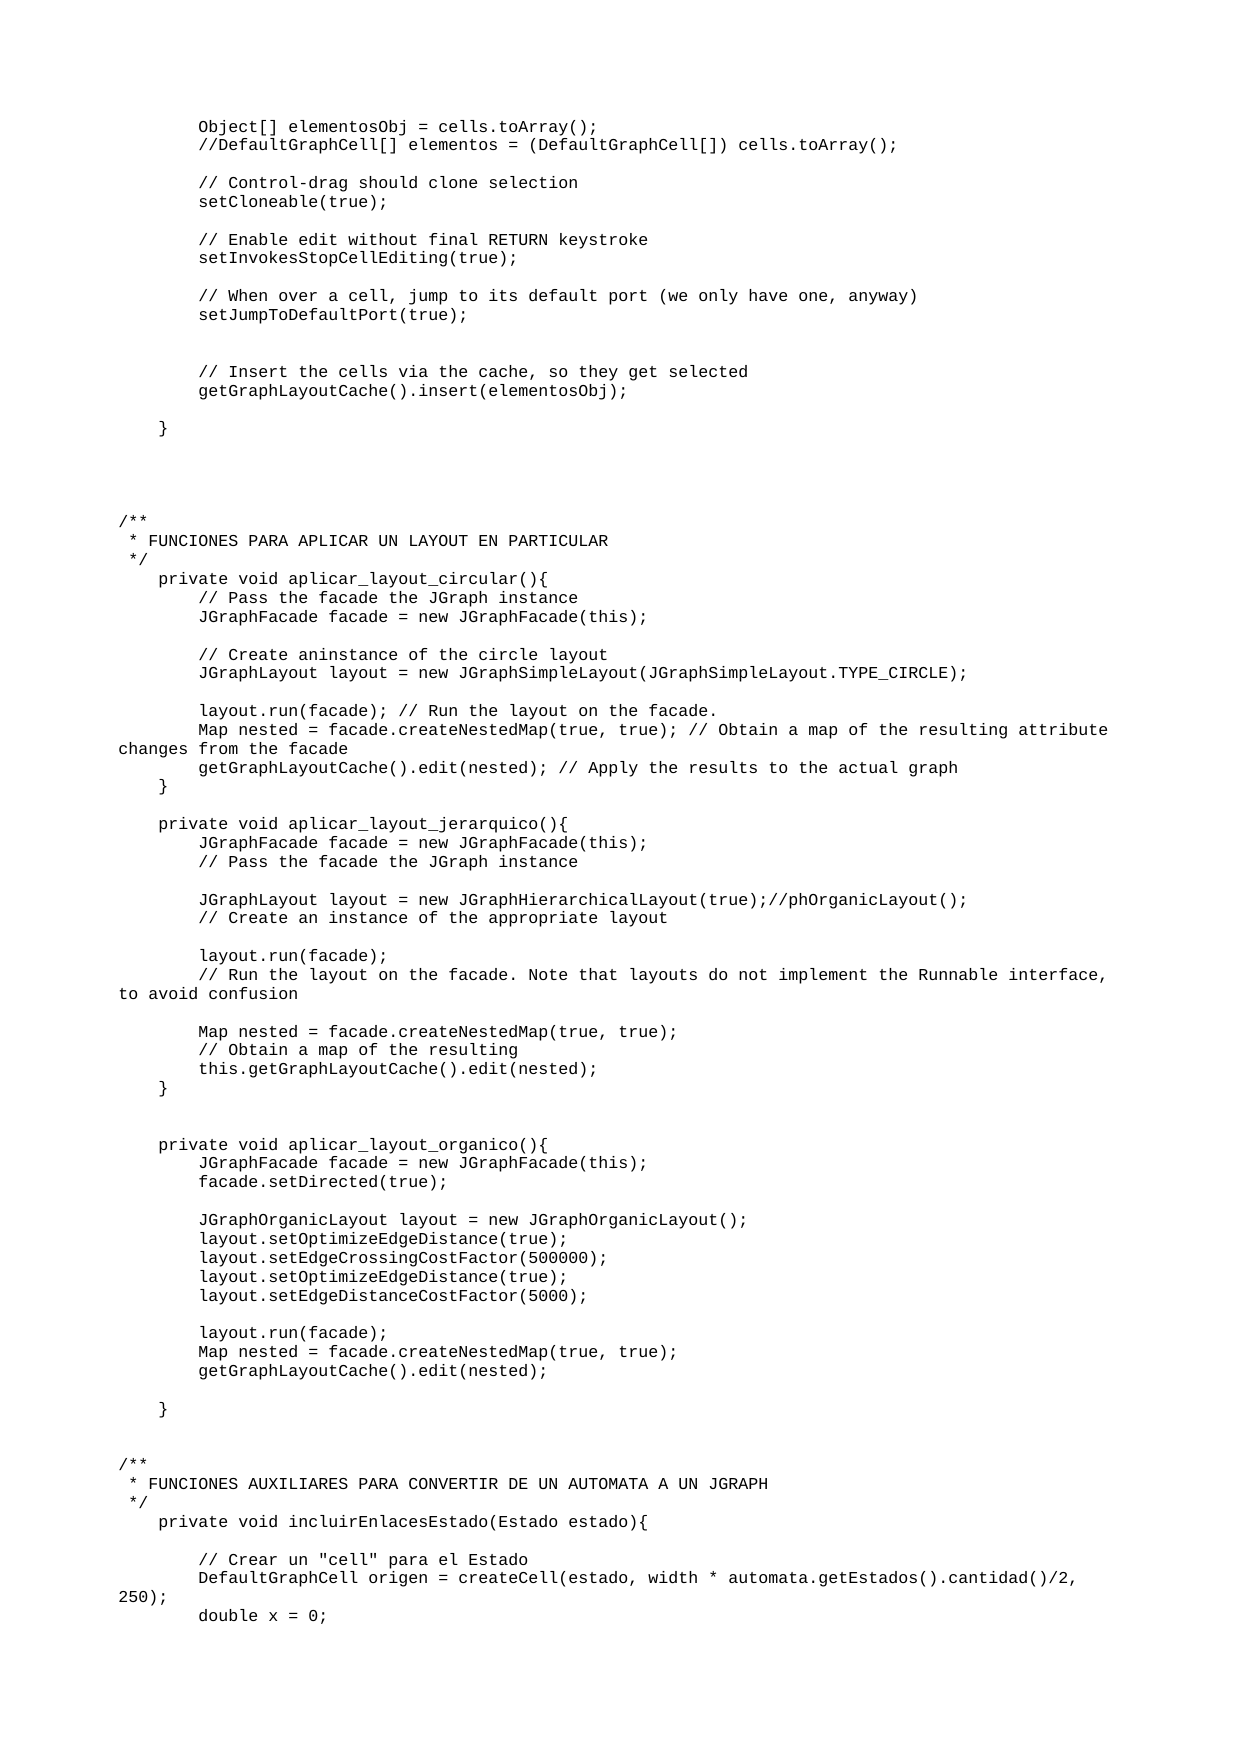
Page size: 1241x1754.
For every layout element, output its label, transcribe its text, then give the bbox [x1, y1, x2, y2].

text Object[] elementosObj = cells.toArray(); //DefaultGraphCell[] elementos = (DefaultGraphCell[]) cells.toArray(); // Control-drag should clone selection setCloneable(true); // Enable edit without final RETURN keystroke setInvokesStopCellEditing(true); // When over a cell, jump to its default port (we only have one, anyway) setJumpToDefaultPort(true); // Insert the cells via the cache, so they get selected getGraphLayoutCache().insert(elementosObj); } /** * FUNCIONES PARA APLICAR UN LAYOUT EN PARTICULAR */ private void aplicar_layout_circular(){ // Pass the facade the JGraph instance JGraphFacade facade = new JGraphFacade(this); // Create aninstance of the circle layout JGraphLayout layout = new JGraphSimpleLayout(JGraphSimpleLayout.TYPE_CIRCLE); layout.run(facade); // Run the layout on the facade. Map nested = facade.createNestedMap(true, true); // Obtain a map of the resulting attribute changes from the facade getGraphLayoutCache().edit(nested); // Apply the results to the actual graph } private void aplicar_layout_jerarquico(){ JGraphFacade facade = new JGraphFacade(this); // Pass the facade the JGraph instance JGraphLayout layout = new JGraphHierarchicalLayout(true);//phOrganicLayout(); // Create an instance of the appropriate layout layout.run(facade); // Run the layout on the facade. Note that layouts do not implement the Runnable interface, to avoid confusion Map nested = facade.createNestedMap(true, true); // Obtain a map of the resulting this.getGraphLayoutCache().edit(nested); } private void aplicar_layout_organico(){ JGraphFacade facade = new JGraphFacade(this); facade.setDirected(true); JGraphOrganicLayout layout = new JGraphOrganicLayout(); layout.setOptimizeEdgeDistance(true); layout.setEdgeCrossingCostFactor(500000); layout.setOptimizeEdgeDistance(true); layout.setEdgeDistanceCostFactor(5000); layout.run(facade); Map nested = facade.createNestedMap(true, true); getGraphLayoutCache().edit(nested); } /** * FUNCIONES AUXILIARES PARA CONVERTIR DE UN AUTOMATA A UN JGRAPH */ private void incluirEnlacesEstado(Estado estado){ // Crear un "cell" para el Estado DefaultGraphCell origen = createCell(estado, width * automata.getEstados().cantidad()/2, 250); double x = 0; [118, 118, 1122, 1626]
